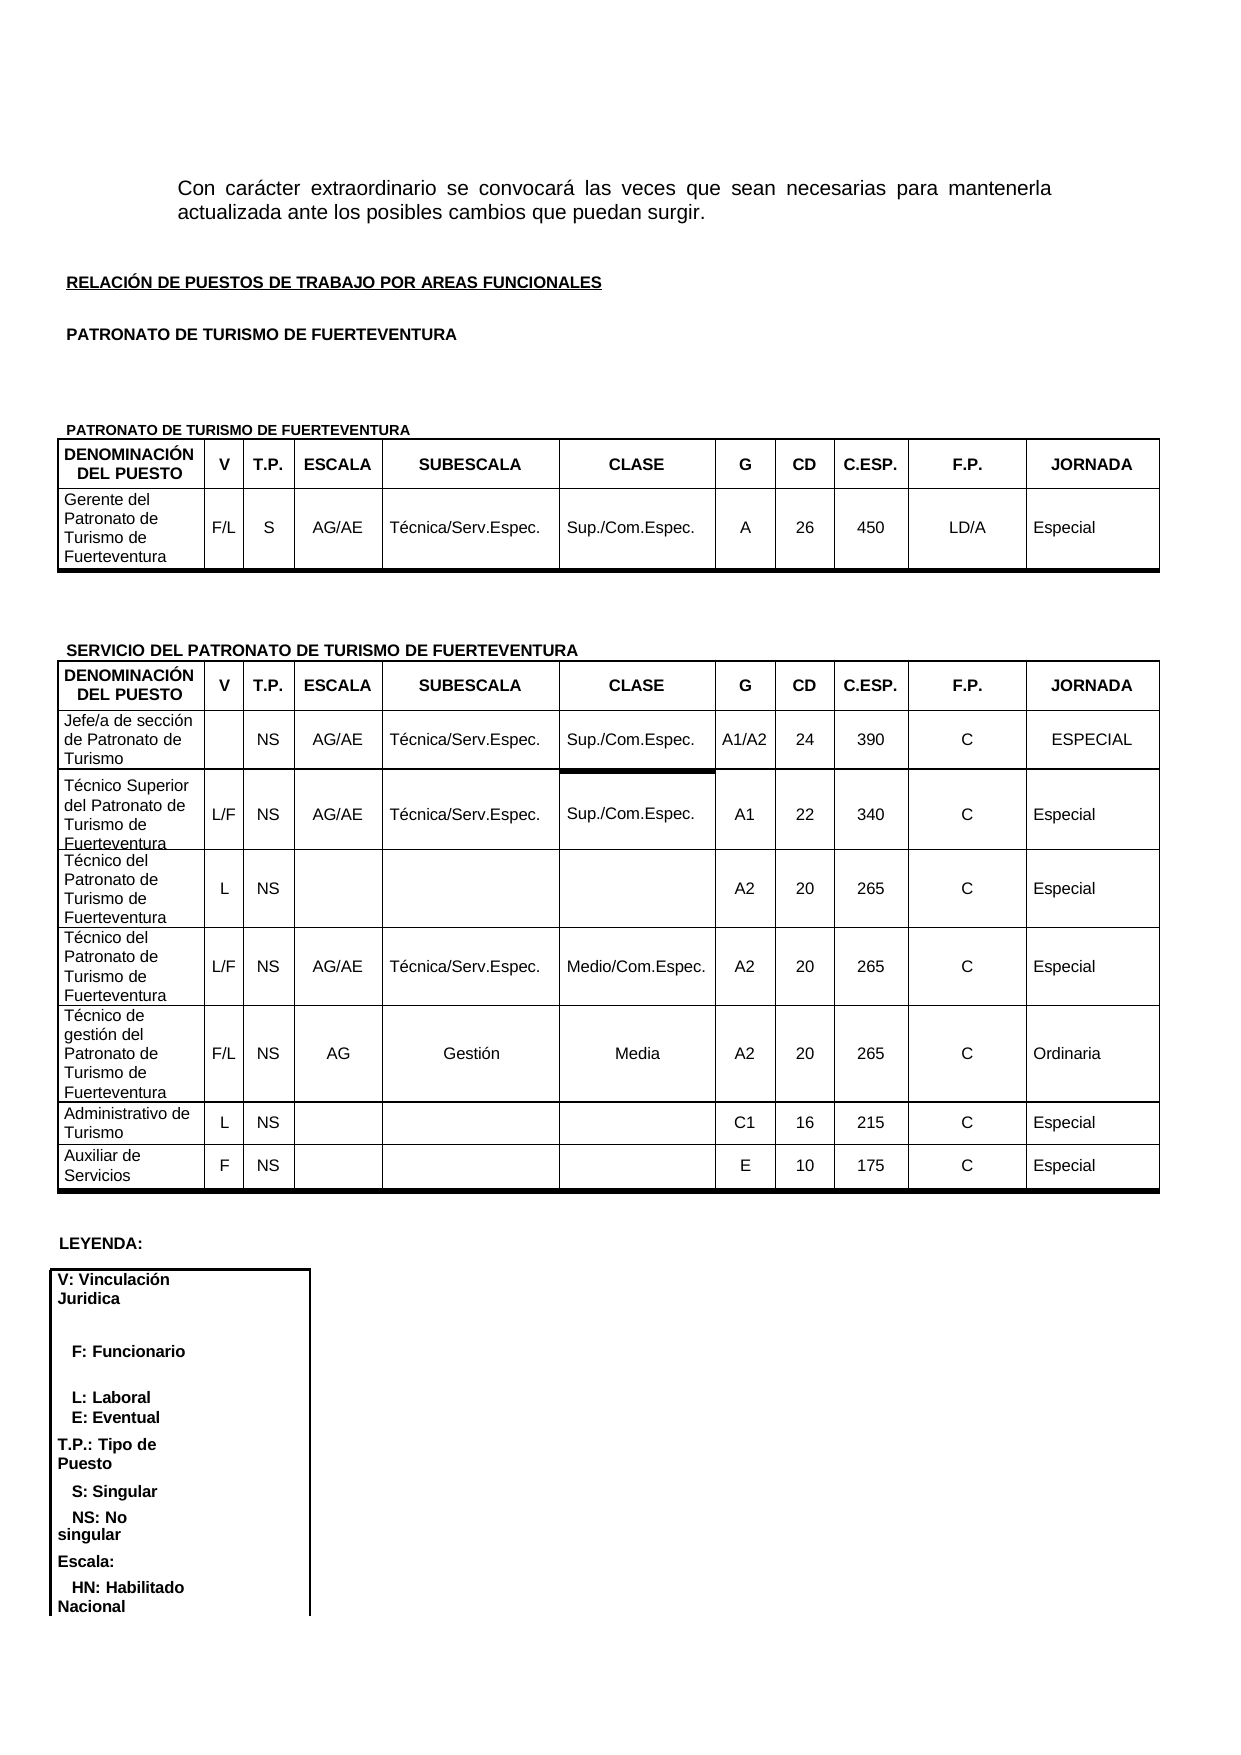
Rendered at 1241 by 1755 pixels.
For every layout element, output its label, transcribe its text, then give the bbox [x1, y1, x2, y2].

table_header G [716, 662, 775, 709]
table_header F.P. [909, 662, 1026, 709]
table_cell NS [244, 1103, 294, 1144]
table_cell 265 [835, 928, 908, 1005]
table_header T.P. [244, 440, 294, 488]
table_cell Técnico de gestión del Patronato de Turismo de Fuerteventura [59, 1006, 204, 1101]
table_cell AG/AE [295, 489, 382, 568]
table_cell 10 [776, 1145, 834, 1188]
text RELACIÓN DE PUESTOS DE TRABAJO POR AREAS FUNCIONALES [66, 272, 1172, 292]
table_cell [383, 1145, 559, 1188]
table_header SUBESCALA [383, 440, 559, 488]
table_cell Especial [1027, 850, 1159, 927]
table_cell Especial [1027, 1103, 1159, 1144]
text SERVICIO DEL PATRONATO DE TURISMO DE FUERTEVENTURA [66, 640, 1172, 659]
table_cell L [205, 850, 243, 927]
table_cell Técnica/Serv.Espec. [383, 928, 559, 1005]
table_cell 175 [835, 1145, 908, 1188]
table_cell Especial [1027, 1145, 1159, 1188]
table_cell NS [244, 1145, 294, 1188]
table_cell A2 [716, 928, 775, 1005]
table_header DENOMINACIÓN DEL PUESTO [59, 440, 204, 488]
table_header DENOMINACIÓN DEL PUESTO [59, 662, 204, 709]
text PATRONATO DE TURISMO DE FUERTEVENTURA [66, 421, 1172, 438]
table_cell NS [244, 770, 294, 849]
table_cell F [205, 1145, 243, 1188]
table_cell Gestión [383, 1006, 559, 1101]
table_cell AG/AE [295, 770, 382, 849]
table_header ESCALA [295, 440, 382, 488]
table_cell Especial [1027, 770, 1159, 849]
table_cell ESPECIAL [1027, 711, 1159, 768]
table_cell C [909, 770, 1026, 849]
table_cell [560, 1145, 715, 1188]
table_cell Técnica/Serv.Espec. [383, 489, 559, 568]
table_cell 450 [835, 489, 908, 568]
table_cell 22 [776, 770, 834, 849]
table_cell Gerente del Patronato de Turismo de Fuerteventura [59, 489, 204, 568]
table_cell NS [244, 928, 294, 1005]
table_header SUBESCALA [383, 662, 559, 709]
table_cell [383, 850, 559, 927]
table_cell Técnico Superior del Patronato de Turismo de Fuerteventura [59, 770, 204, 849]
table_cell E [716, 1145, 775, 1188]
table_header CD [776, 662, 834, 709]
table_cell 215 [835, 1103, 908, 1144]
table_cell 24 [776, 711, 834, 768]
table_cell Jefe/a de sección de Patronato de Turismo [59, 711, 204, 768]
table_cell [295, 850, 382, 927]
table_cell 340 [835, 770, 908, 849]
table_header V [205, 440, 243, 488]
table_cell C [909, 1103, 1026, 1144]
table_cell 20 [776, 928, 834, 1005]
table_cell 20 [776, 1006, 834, 1101]
table_header CLASE [560, 440, 715, 488]
table_cell L [205, 1103, 243, 1144]
table_cell F/L [205, 489, 243, 568]
table_cell AG/AE [295, 711, 382, 768]
table_header T.P. [244, 662, 294, 709]
text LEYENDA: [59, 1233, 1172, 1253]
table_cell Técnico del Patronato de Turismo de Fuerteventura [59, 850, 204, 927]
table_cell [295, 1103, 382, 1144]
text Con carácter extraordinario se convocará las veces que sean necesarias para mantenerla actualizada ante los posibles cambios que puedan surgir. [177, 176, 1064, 224]
table_cell A [716, 489, 775, 568]
table_cell Sup./Com.Espec. [560, 774, 715, 849]
table_cell AG/AE [295, 928, 382, 1005]
table_cell L/F [205, 770, 243, 849]
table_cell AG [295, 1006, 382, 1101]
table_cell C [909, 1145, 1026, 1188]
table_cell 265 [835, 1006, 908, 1101]
text PATRONATO DE TURISMO DE FUERTEVENTURA [66, 325, 1172, 344]
table_cell A1 [716, 770, 775, 849]
table_cell C1 [716, 1103, 775, 1144]
table_cell C [909, 928, 1026, 1005]
table_cell A1/A2 [716, 711, 775, 768]
table_cell A2 [716, 1006, 775, 1101]
table_header JORNADA [1027, 440, 1159, 488]
table_cell [383, 1103, 559, 1144]
table_cell LD/A [909, 489, 1026, 568]
table_cell Técnica/Serv.Espec. [383, 711, 559, 768]
table_cell Sup./Com.Espec. [560, 711, 715, 768]
table_cell 20 [776, 850, 834, 927]
table_cell Sup./Com.Espec. [560, 489, 715, 568]
table_cell 390 [835, 711, 908, 768]
table_cell 265 [835, 850, 908, 927]
table_cell F/L [205, 1006, 243, 1101]
table_cell [295, 1145, 382, 1188]
table_cell L/F [205, 928, 243, 1005]
table_header JORNADA [1027, 662, 1159, 709]
table_cell Administrativo de Turismo [59, 1103, 204, 1144]
table_header C.ESP. [835, 440, 908, 488]
table_cell C [909, 711, 1026, 768]
table_cell Media [560, 1006, 715, 1101]
table_cell Medio/Com.Espec. [560, 928, 715, 1005]
table_cell Especial [1027, 928, 1159, 1005]
table_cell A2 [716, 850, 775, 927]
table_cell Auxiliar de Servicios [59, 1145, 204, 1188]
table_header CD [776, 440, 834, 488]
table_cell S [244, 489, 294, 568]
table_header CLASE [560, 662, 715, 709]
table_cell C [909, 850, 1026, 927]
table_cell [560, 1103, 715, 1144]
table_cell Técnico del Patronato de Turismo de Fuerteventura [59, 928, 204, 1005]
table_header ESCALA [295, 662, 382, 709]
table_cell Ordinaria [1027, 1006, 1159, 1101]
table_cell Técnica/Serv.Espec. [383, 770, 559, 849]
table_cell Especial [1027, 489, 1159, 568]
table_cell 16 [776, 1103, 834, 1144]
table_cell NS [244, 850, 294, 927]
table_cell NS [244, 1006, 294, 1101]
table_cell NS [244, 711, 294, 768]
table_cell [205, 711, 243, 768]
table_header G [716, 440, 775, 488]
table_header F.P. [909, 440, 1026, 488]
table_cell [560, 850, 715, 927]
table_cell C [909, 1006, 1026, 1101]
table_header V [205, 662, 243, 709]
table_header C.ESP. [835, 662, 908, 709]
table_cell 26 [776, 489, 834, 568]
